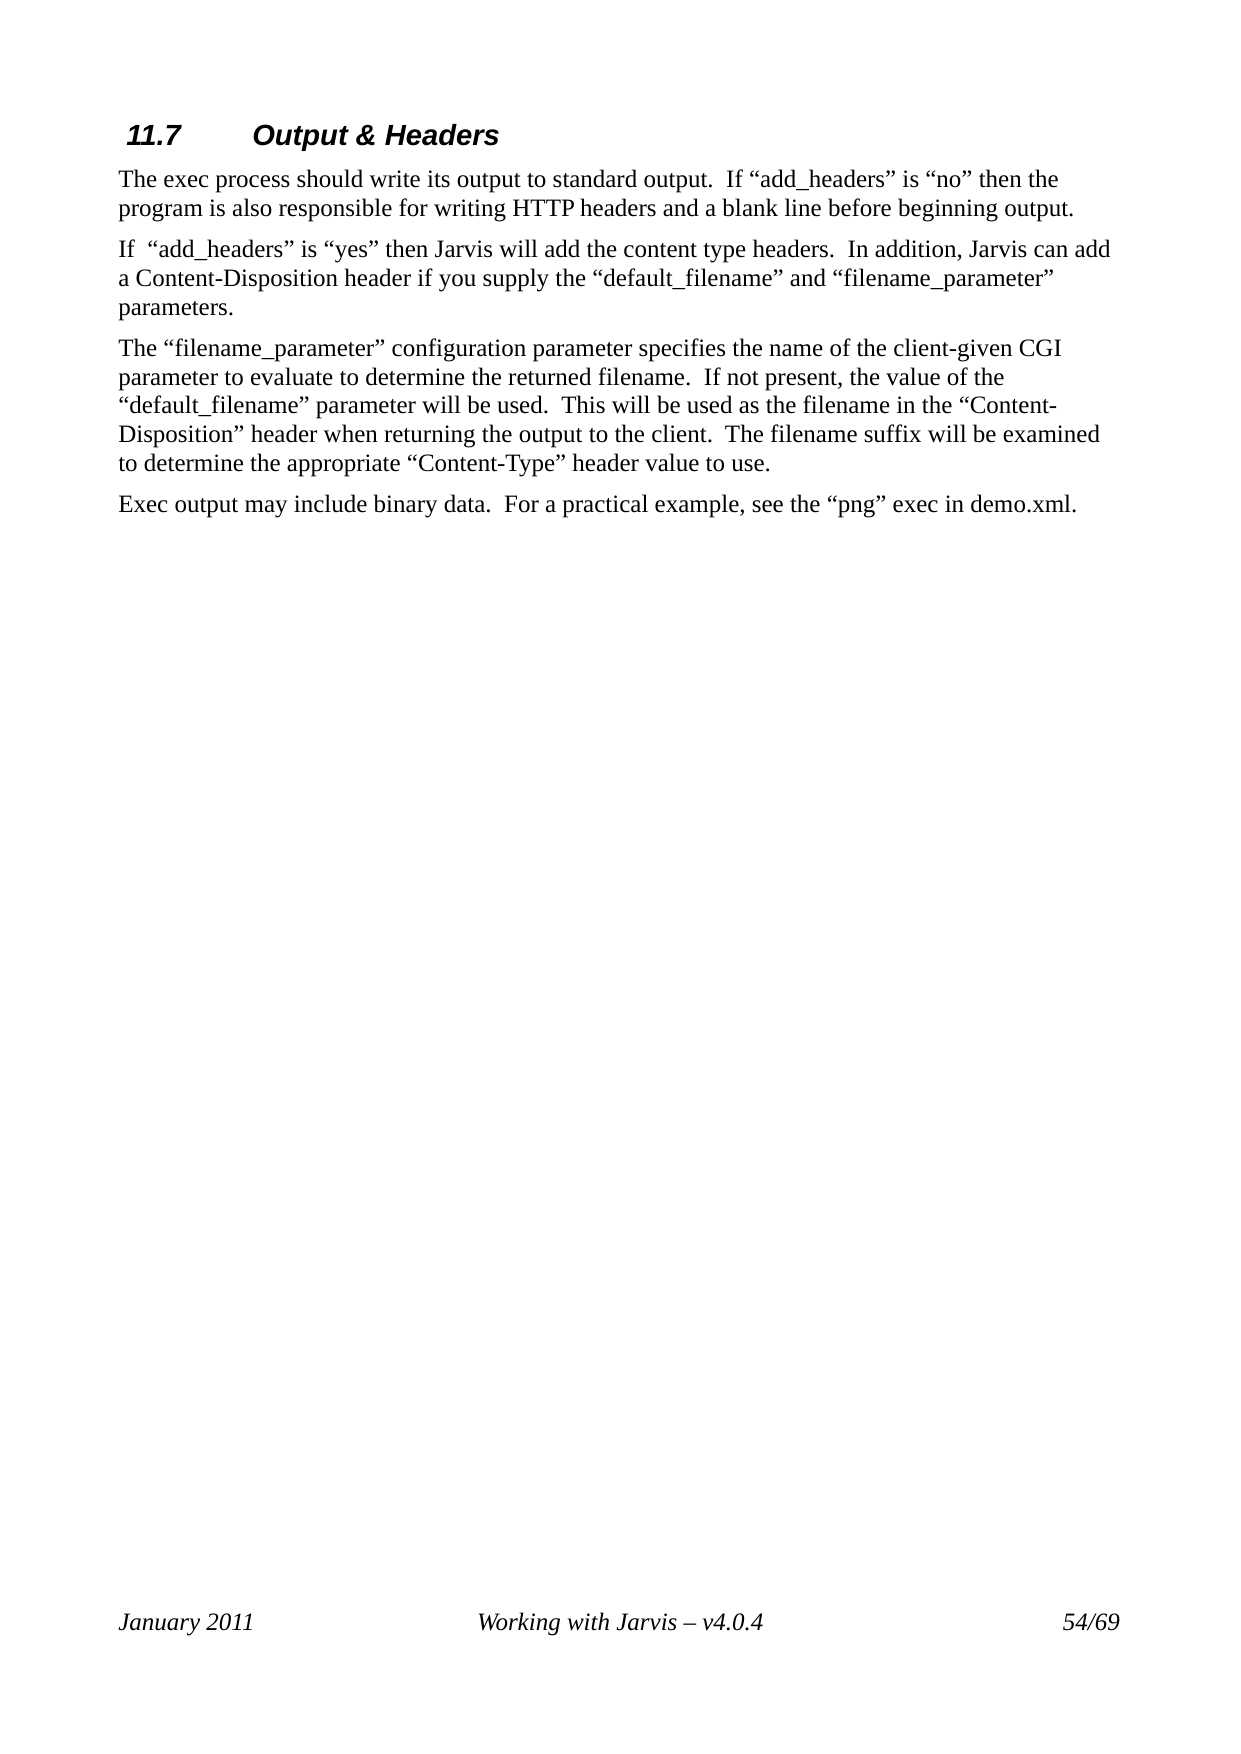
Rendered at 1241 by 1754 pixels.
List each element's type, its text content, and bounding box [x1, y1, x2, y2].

text The exec process should write its output to standard output. If “add_headers” is “no” then the program is also responsible for writing HTTP headers and a blank line before beginning output. [118, 164, 1122, 222]
text The “filename_parameter” configuration parameter specifies the name of the client-given CGI parameter to evaluate to determine the returned filename. If not present, the value of the “default_filename” parameter will be used. This will be used as the filename in the “Content-Disposition” header when returning the output to the client. The filename suffix will be examined to determine the appropriate “Content-Type” header value to use. [118, 333, 1122, 477]
subtitle Output & Headers [118, 118, 1122, 152]
text If “add_headers” is “yes” then Jarvis will add the content type headers. In addition, Jarvis can add a Content-Disposition header if you supply the “default_filename” and “filename_parameter” parameters. [118, 234, 1122, 320]
text Exec output may include binary data. For a practical example, see the “png” exec in demo.xml. [118, 489, 1122, 518]
